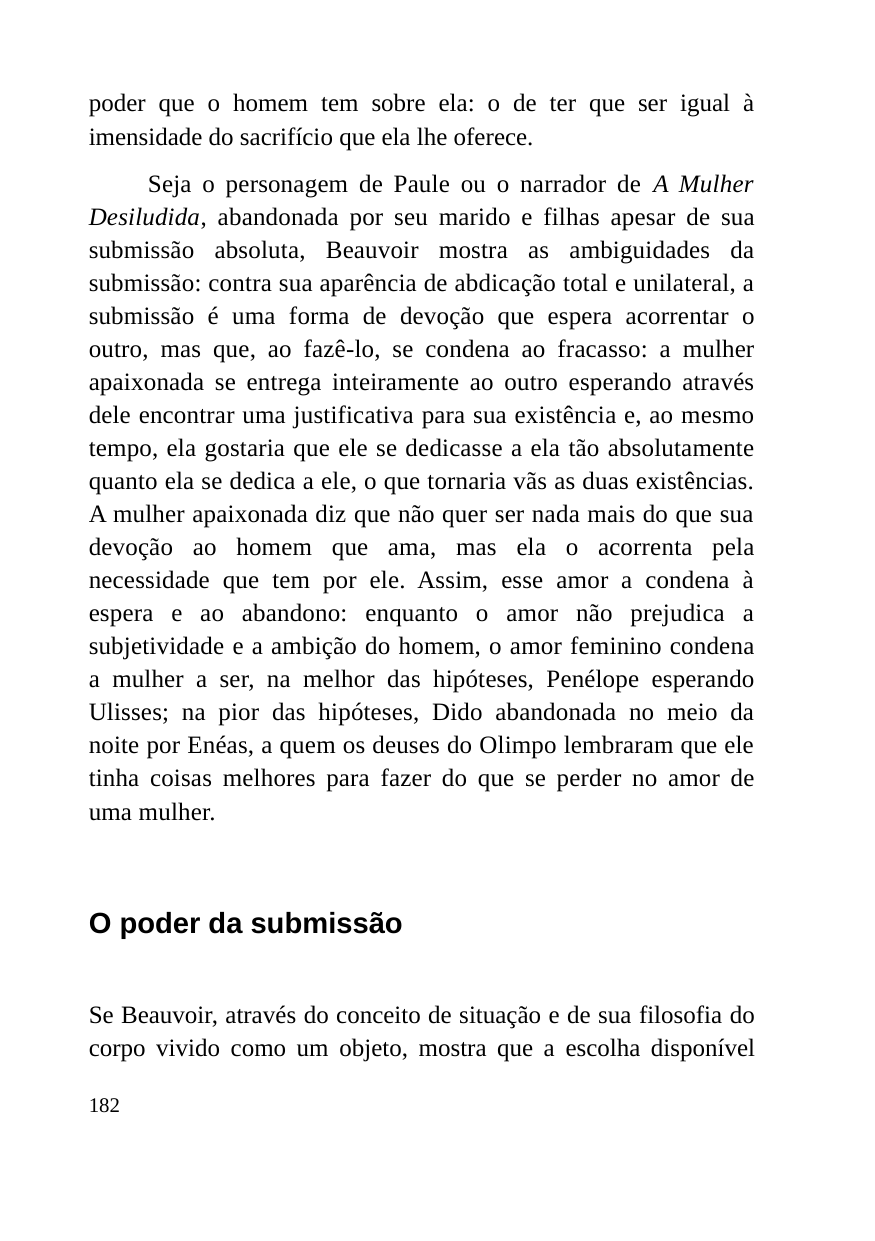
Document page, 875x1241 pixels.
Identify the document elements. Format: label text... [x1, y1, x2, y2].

text poder que o homem tem sobre ela: o de ter que ser igual à imensidade do sacrifício que ela lhe oferece. [88, 88, 756, 150]
text Seja o personagem de Paule ou o narrador de A Mulher Desiludida, abandonada por seu marido e filhas apesar de sua submissão absoluta, Beauvoir mostra as ambiguidades da submissão: contra sua aparência de abdicação total e unilateral, a submissão é uma forma de devoção que espera acorrentar o outro, mas que, ao fazê-lo, se condena ao fracasso: a mulher apaixonada se entrega inteiramente ao outro esperando através dele encontrar uma justificativa para sua existência e, ao mesmo tempo, ela gostaria que ele se dedicasse a ela tão absolutamente quanto ela se dedica a ele, o que tornaria vãs as duas existências. A mulher apaixonada diz que não quer ser nada mais do que sua devoção ao homem que ama, mas ela o acorrenta pela necessidade que tem por ele. Assim, esse amor a condena à espera e ao abandono: enquanto o amor não prejudica a subjetividade e a ambição do homem, o amor feminino condena a mulher a ser, na melhor das hipóteses, Penélope esperando Ulisses; na pior das hipóteses, Dido abandonada no meio da noite por Enéas, a quem os deuses do Olimpo lembraram que ele tinha coisas melhores para fazer do que se perder no amor de uma mulher. [88, 169, 756, 825]
text Se Beauvoir, através do conceito de situação e de sua filosofia do corpo vivido como um objeto, mostra que a escolha disponível [88, 1000, 756, 1062]
subtitle O poder da submissão [88, 906, 756, 940]
